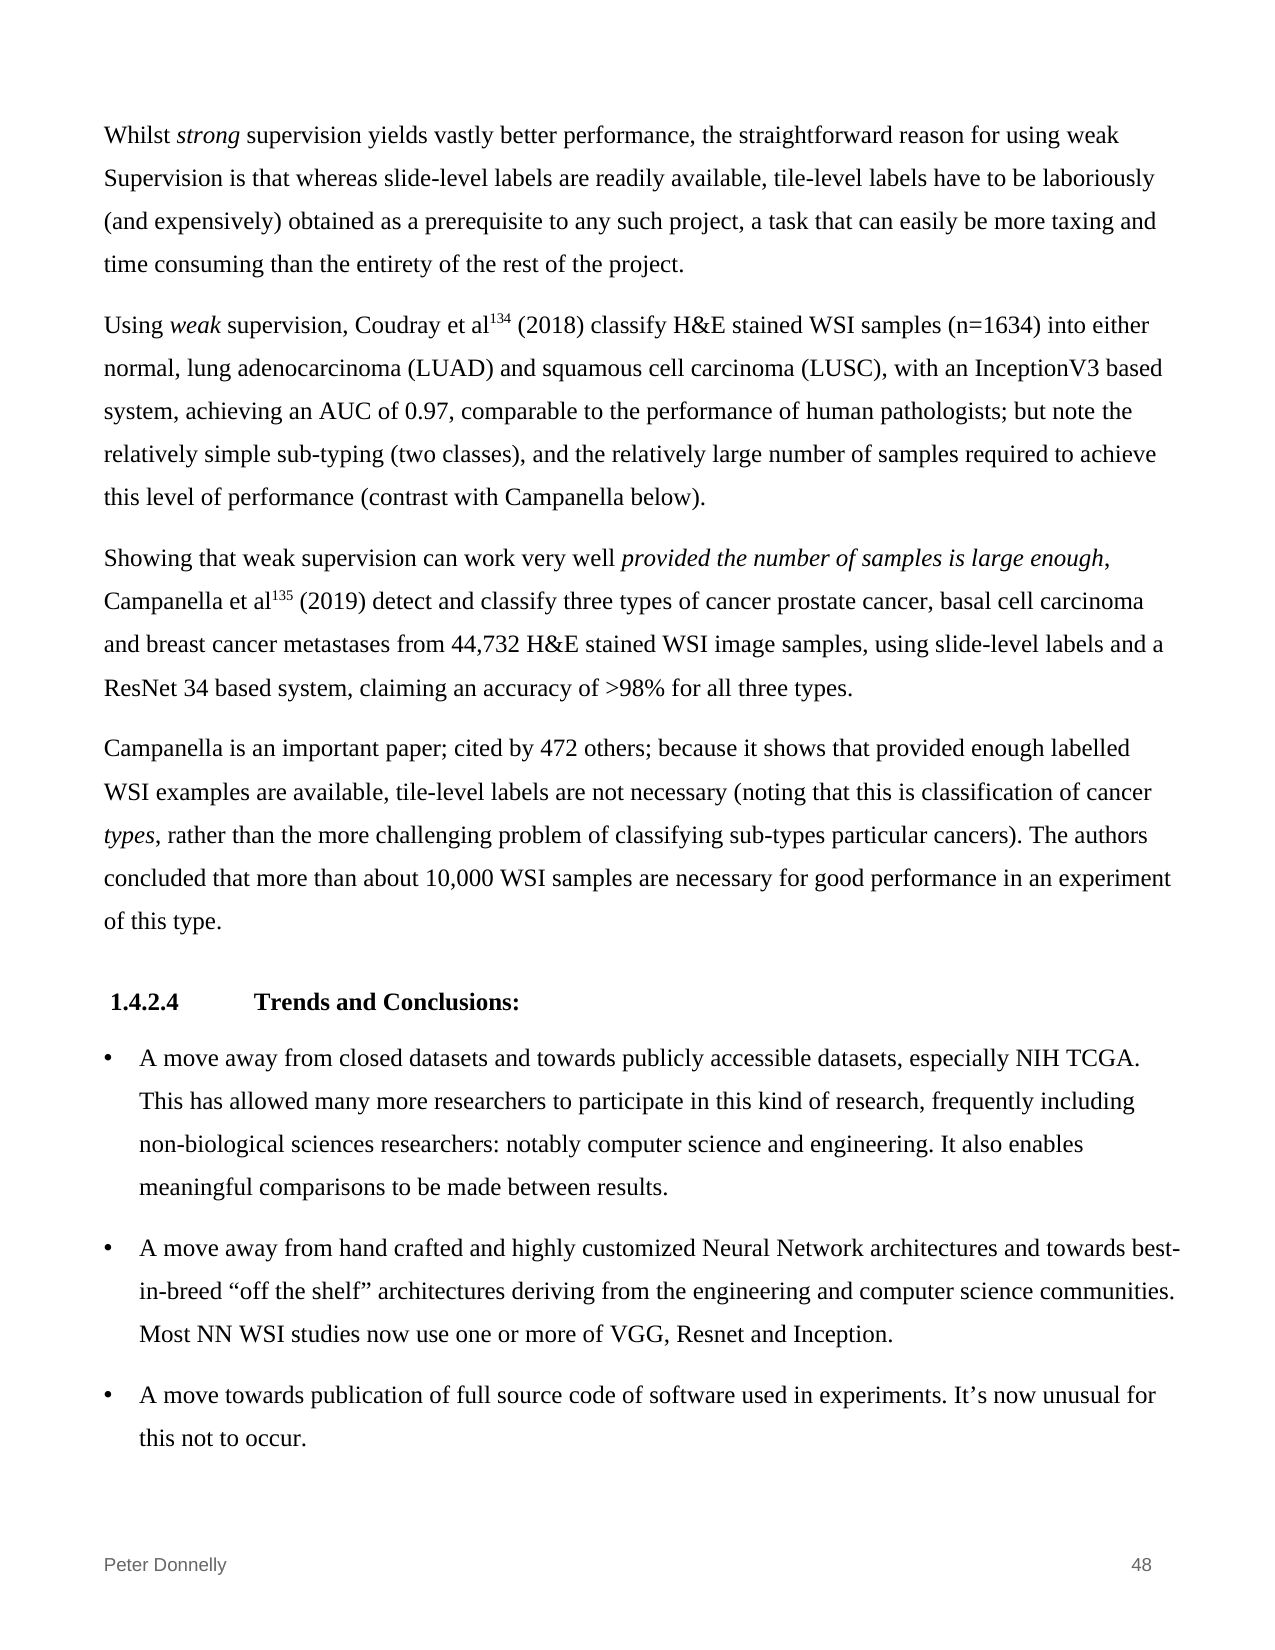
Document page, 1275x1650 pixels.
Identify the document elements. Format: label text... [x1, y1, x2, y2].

list A move away from closed datasets and towards publicly accessible datasets, especially NIH TCGA. This has allowed many more researchers to participate in this kind of research, frequently including non-biological sciences researchers: notably computer science and engineering. It also enables meaningful comparisons to be made between results. [103, 1043, 1181, 1201]
text Showing that weak supervision can work very well provided the number of samples is large enough, Campanella et al (2019) detect and classify three types of cancer prostate cancer, basal cell carcinoma and breast cancer metastases from 44,732 H&E stained WSI image samples, using slide-level labels and a ResNet 34 based system, claiming an accuracy of >98% for all three types. [103, 543, 1181, 701]
list A move away from hand crafted and highly customized Neural Network architectures and towards best-in-breed “off the shelf” architectures deriving from the engineering and computer science communities. Most NN WSI studies now use one or more of VGG, Resnet and Inception. [103, 1233, 1181, 1348]
list A move towards publication of full source code of software used in experiments. It’s now unusual for this not to occur. [103, 1380, 1181, 1452]
text Using weak supervision, Coudray et al (2018) classify H&E stained WSI samples (n=1634) into either normal, lung adenocarcinoma (LUAD) and squamous cell carcinoma (LUSC), with an InceptionV3 based system, achieving an AUC of 0.97, comparable to the performance of human pathologists; but note the relatively simple sub-typing (two classes), and the relatively large number of samples required to achieve this level of performance (contrast with Campanella below). [103, 310, 1181, 511]
text Campanella is an important paper; cited by 472 others; because it shows that provided enough labelled WSI examples are available, tile-level labels are not necessary (noting that this is classification of cancer types, rather than the more challenging problem of classifying sub-types particular cancers). The authors concluded that more than about 10,000 WSI samples are necessary for good performance in an experiment of this type. [103, 733, 1181, 935]
subtitle Trends and Conclusions: [103, 987, 1181, 1016]
text Whilst strong supervision yields vastly better performance, the straightforward reason for using weak Supervision is that whereas slide-level labels are readily available, tile-level labels have to be laboriously (and expensively) obtained as a prerequisite to any such project, a task that can easily be more taxing and time consuming than the entirety of the rest of the project. [103, 120, 1181, 278]
